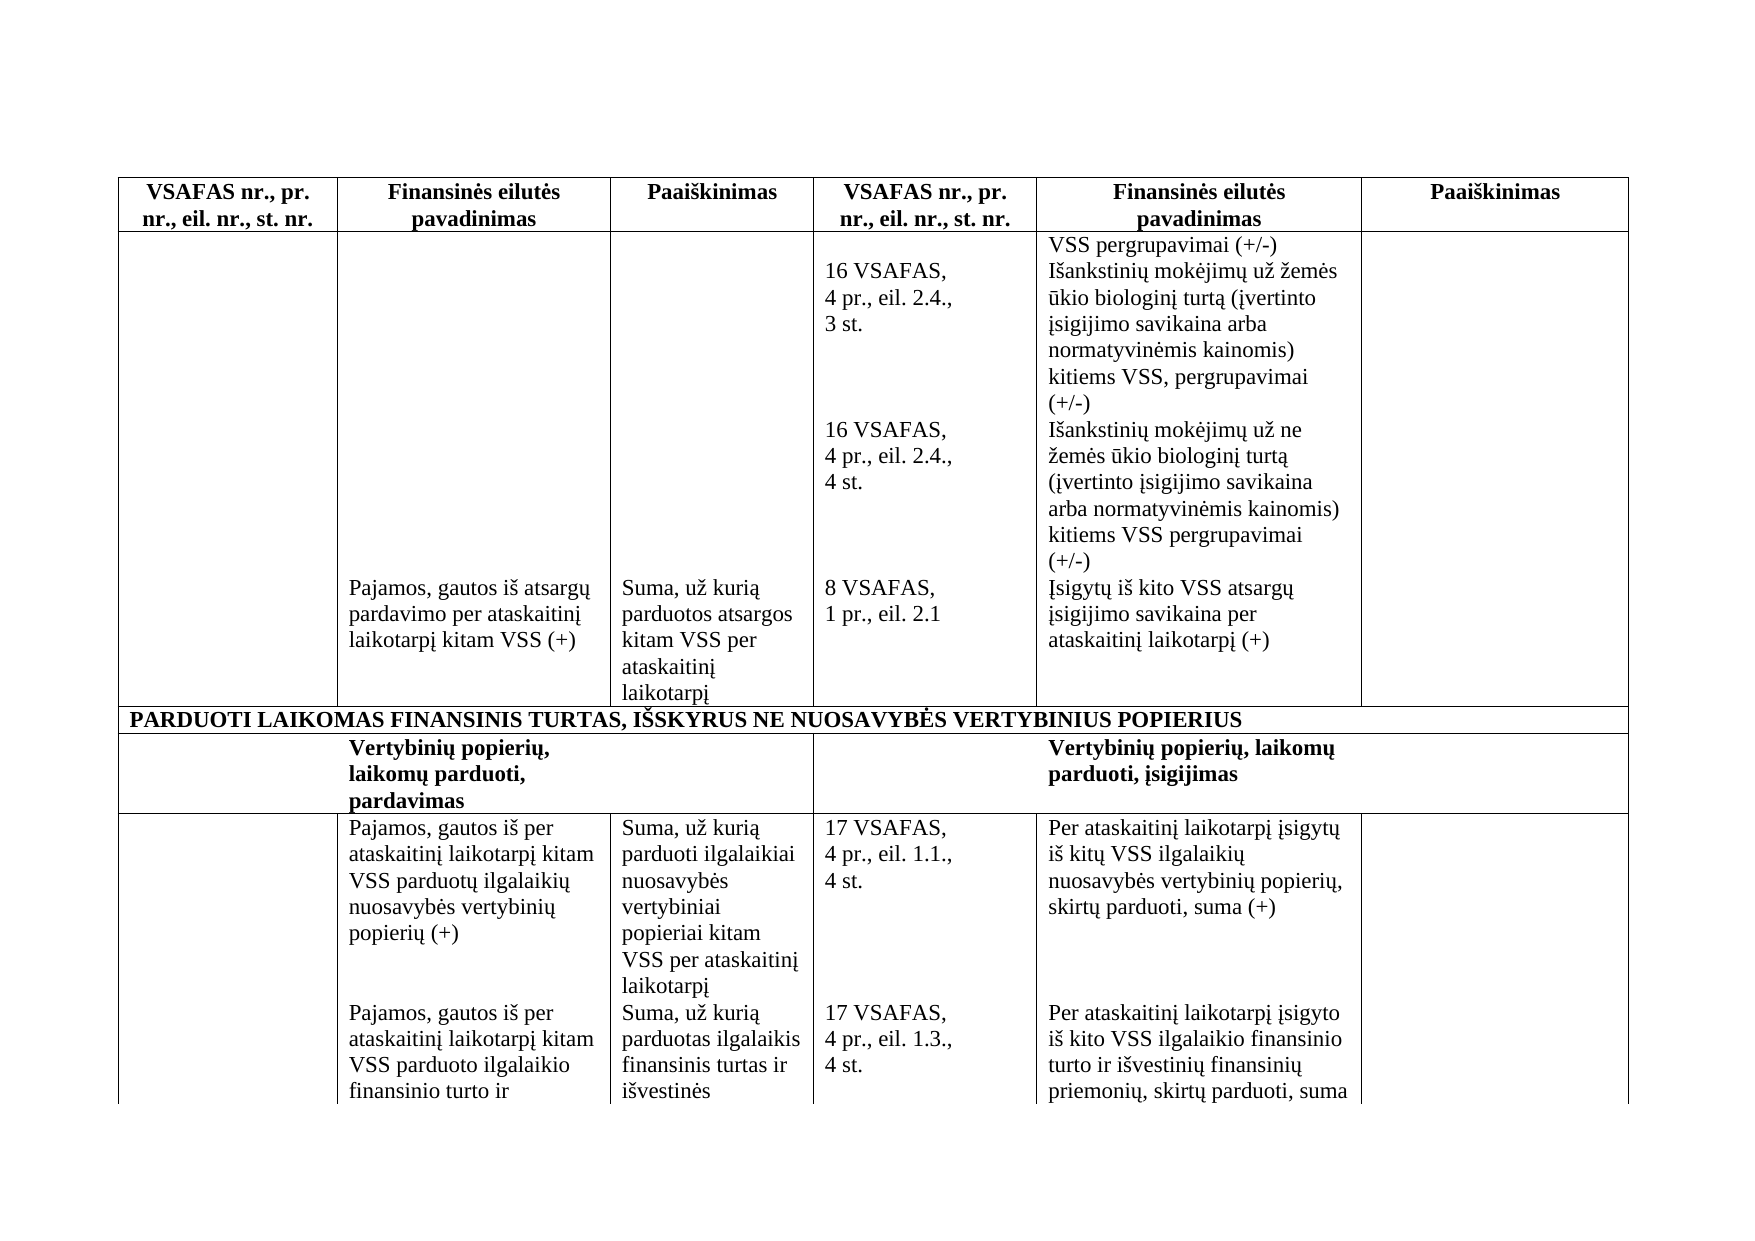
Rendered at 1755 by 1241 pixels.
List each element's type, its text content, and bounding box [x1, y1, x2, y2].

table_cell Vertybinių popierių, laikomų parduoti, įsigijimas [1037, 734, 1361, 813]
table_cell Išankstinių mokėjimų už žemės ūkio biologinį turtą (įvertinto įsigijimo savikaina arba normatyvinėmis kainomis) kitiems VSS, pergrupavimai (+/-) [1037, 258, 1361, 416]
table_header Paaiškinimas [1362, 178, 1628, 231]
table_cell [1361, 734, 1628, 813]
table_cell Pajamos, gautos iš per ataskaitinį laikotarpį kitam VSS parduotų ilgalaikių nuosavybės vertybinių popierių (+) [338, 814, 610, 998]
table_cell Per ataskaitinį laikotarpį įsigyto iš kito VSS ilgalaikio finansinio turto ir išvestinių finansinių priemonių, skirtų parduoti, suma [1037, 999, 1361, 1104]
table_cell [338, 232, 610, 257]
table_cell [119, 574, 337, 706]
table_cell [611, 258, 813, 416]
table_cell [1362, 258, 1628, 416]
table_cell 16 VSAFAS, 4 pr., eil. 2.4., 4 st. [814, 416, 1036, 574]
table_cell [1362, 232, 1628, 257]
table_cell 16 VSAFAS, 4 pr., eil. 2.4., 3 st. [814, 258, 1036, 416]
table_cell [119, 232, 337, 257]
table_cell [1466, 707, 1513, 733]
table_header Finansinės eilutės pavadinimas [1037, 178, 1361, 231]
table_cell [119, 416, 337, 574]
table_cell Pajamos, gautos iš per ataskaitinį laikotarpį kitam VSS parduoto ilgalaikio finansinio turto ir [338, 999, 610, 1104]
table_header Paaiškinimas [611, 178, 813, 231]
table_cell [814, 734, 1037, 813]
table_cell 8 VSAFAS, 1 pr., eil. 2.1 [814, 574, 1036, 706]
table_cell [1513, 707, 1559, 733]
table_cell Pajamos, gautos iš atsargų pardavimo per ataskaitinį laikotarpį kitam VSS (+) [338, 574, 610, 706]
table_cell 17 VSAFAS, 4 pr., eil. 1.3., 4 st. [814, 999, 1036, 1104]
table_cell 17 VSAFAS, 4 pr., eil. 1.1., 4 st. [814, 814, 1036, 998]
table_cell [1362, 814, 1628, 998]
table_cell Įsigytų iš kito VSS atsargų įsigijimo savikaina per ataskaitinį laikotarpį (+) [1037, 574, 1361, 706]
table_cell Per ataskaitinį laikotarpį įsigytų iš kitų VSS ilgalaikių nuosavybės vertybinių popierių, skirtų parduoti, suma (+) [1037, 814, 1361, 998]
table_cell PARDUOTI LAIKOMAS FINANSINIS TURTAS, IŠSKYRUS NE NUOSAVYBĖS VERTYBINIUS POPIERIUS [119, 707, 1361, 733]
table_cell [610, 734, 813, 813]
table_header VSAFAS nr., pr. nr., eil. nr., st. nr. [814, 178, 1036, 231]
table_cell [1362, 999, 1628, 1104]
table_cell [338, 258, 610, 416]
table_cell [611, 416, 813, 574]
table_cell [119, 734, 337, 813]
table_cell [814, 232, 1036, 257]
table_cell [1601, 707, 1628, 733]
table_cell Išankstinių mokėjimų už ne žemės ūkio biologinį turtą (įvertinto įsigijimo savikaina arba normatyvinėmis kainomis) kitiems VSS pergrupavimai (+/-) [1037, 416, 1361, 574]
table_cell [119, 258, 337, 416]
table_cell [1559, 707, 1601, 733]
table_header Finansinės eilutės pavadinimas [338, 178, 610, 231]
table_cell [1361, 707, 1466, 733]
table_header VSAFAS nr., pr. nr., eil. nr., st. nr. [119, 178, 337, 231]
table_cell Vertybinių popierių, laikomų parduoti, pardavimas [337, 734, 610, 813]
table_cell [1362, 574, 1628, 706]
table_cell [119, 999, 337, 1104]
table_cell [119, 814, 337, 998]
table_cell VSS pergrupavimai (+/-) [1037, 232, 1361, 257]
table_cell [338, 416, 610, 574]
table_cell Suma, už kurią parduoti ilgalaikiai nuosavybės vertybiniai popieriai kitam VSS per ataskaitinį laikotarpį [611, 814, 813, 998]
table_cell [1362, 416, 1628, 574]
table_cell [611, 232, 813, 257]
table_cell Suma, už kurią parduotos atsargos kitam VSS per ataskaitinį laikotarpį [611, 574, 813, 706]
table_cell Suma, už kurią parduotas ilgalaikis finansinis turtas ir išvestinės [611, 999, 813, 1104]
